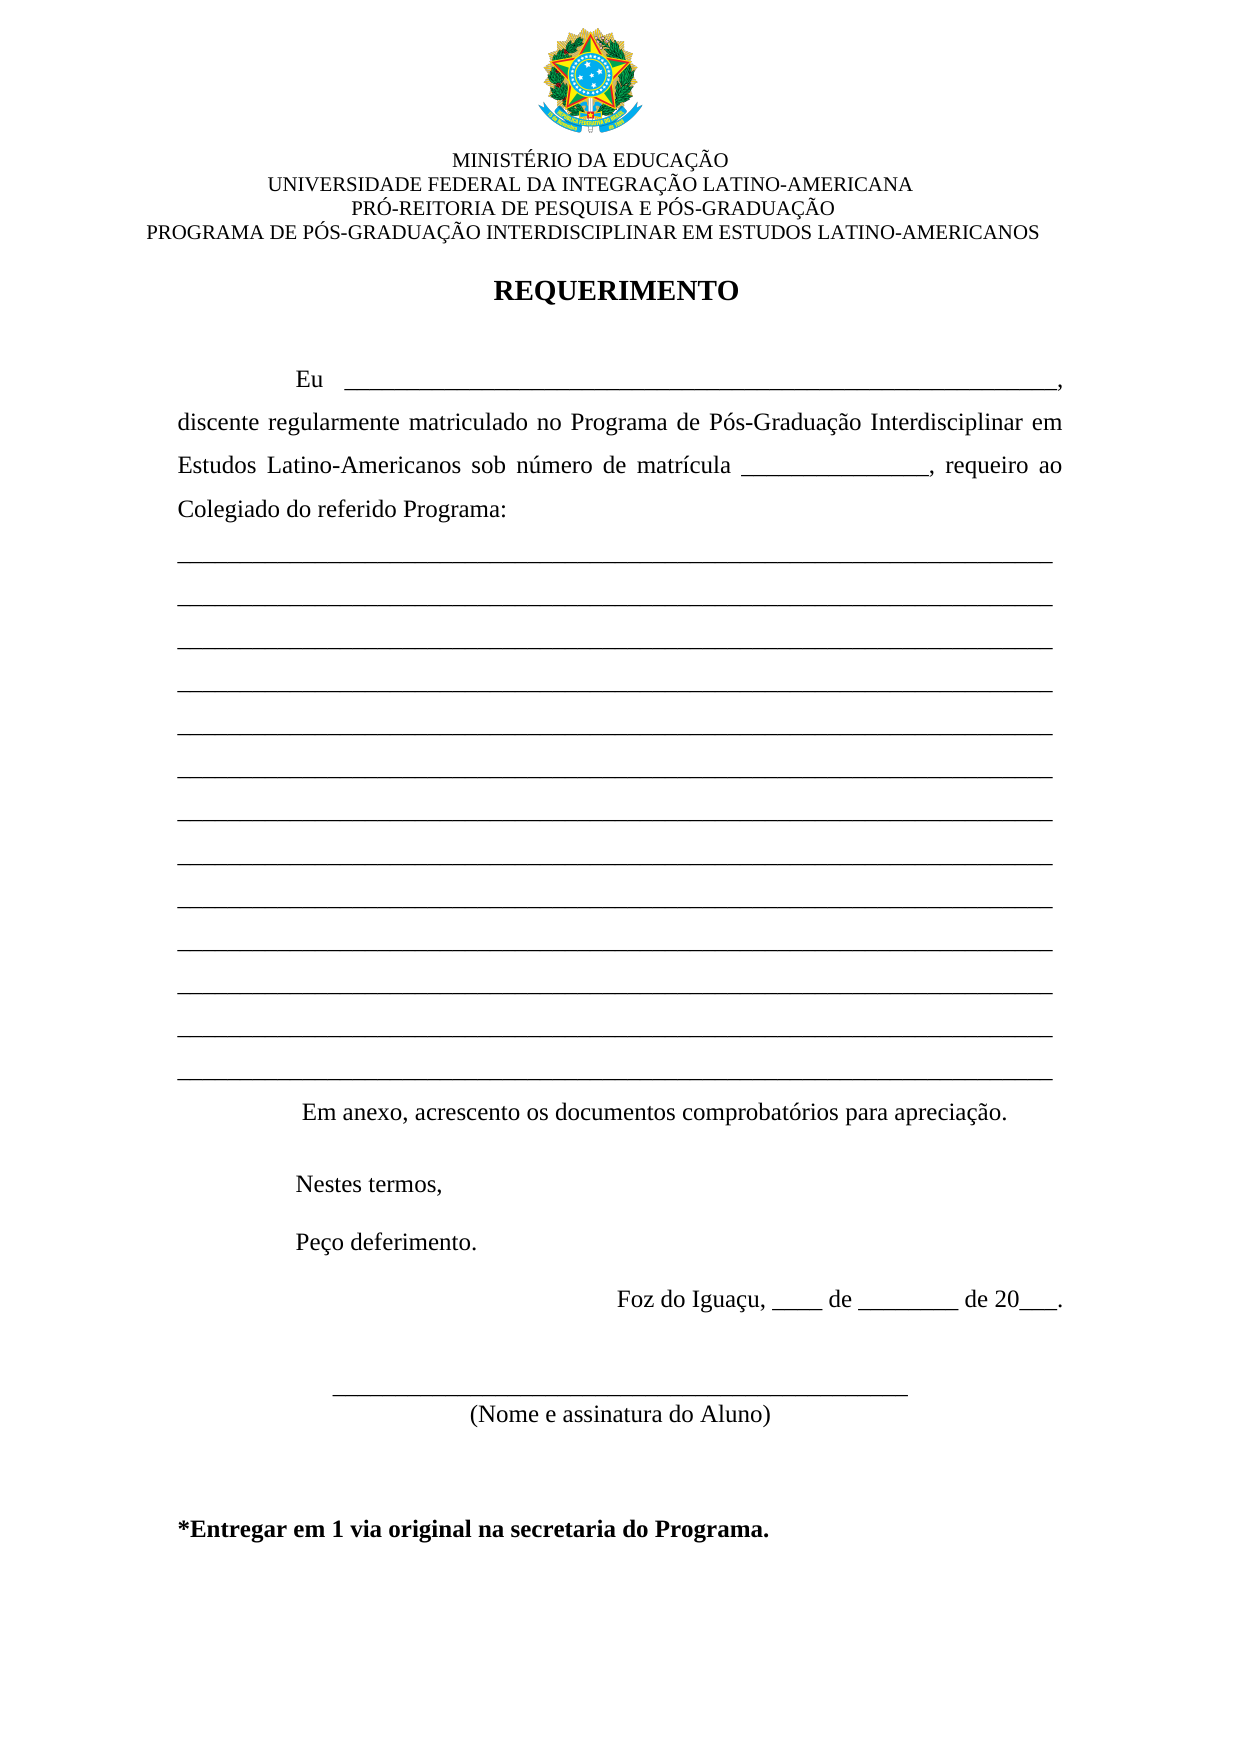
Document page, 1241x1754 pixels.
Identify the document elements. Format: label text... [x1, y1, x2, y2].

text Eu _________________________________________________________, discente regularmente matriculado no Programa de Pós-Graduação Interdisciplinar em Estudos Latino-Americanos sob número de matrícula _______________, requeiro ao Colegiado do referido Programa: [177, 364, 1063, 522]
text Nestes termos, [177, 1169, 1063, 1198]
text Foz do Iguaçu, ____ de ________ de 20___. [177, 1284, 1063, 1313]
text ______________________________________________ [177, 1371, 1063, 1399]
text Peço deferimento. [177, 1227, 1063, 1256]
text (Nome e assinatura do Aluno) [177, 1399, 1063, 1428]
text Em anexo, acrescento os documentos comprobatórios para apreciação. [177, 1097, 1063, 1126]
text *Entregar em 1 via original na secretaria do Programa. [177, 1514, 1063, 1543]
picture [559, 121, 576, 130]
text ______________________________________________________________________________________________________________________________________________________________________________________________________________________________________________________________________________________________________________________________________________________________________________________________________________________________________________________________________________________________________________________________________________________________________________________________________________________________________________________________________________________________________________________________________________________________________________________________________________________________________________________________________________________________________________________________________________ [177, 537, 1063, 1083]
picture [538, 28, 643, 133]
picture [556, 112, 564, 118]
text REQUERIMENTO [177, 273, 1063, 307]
